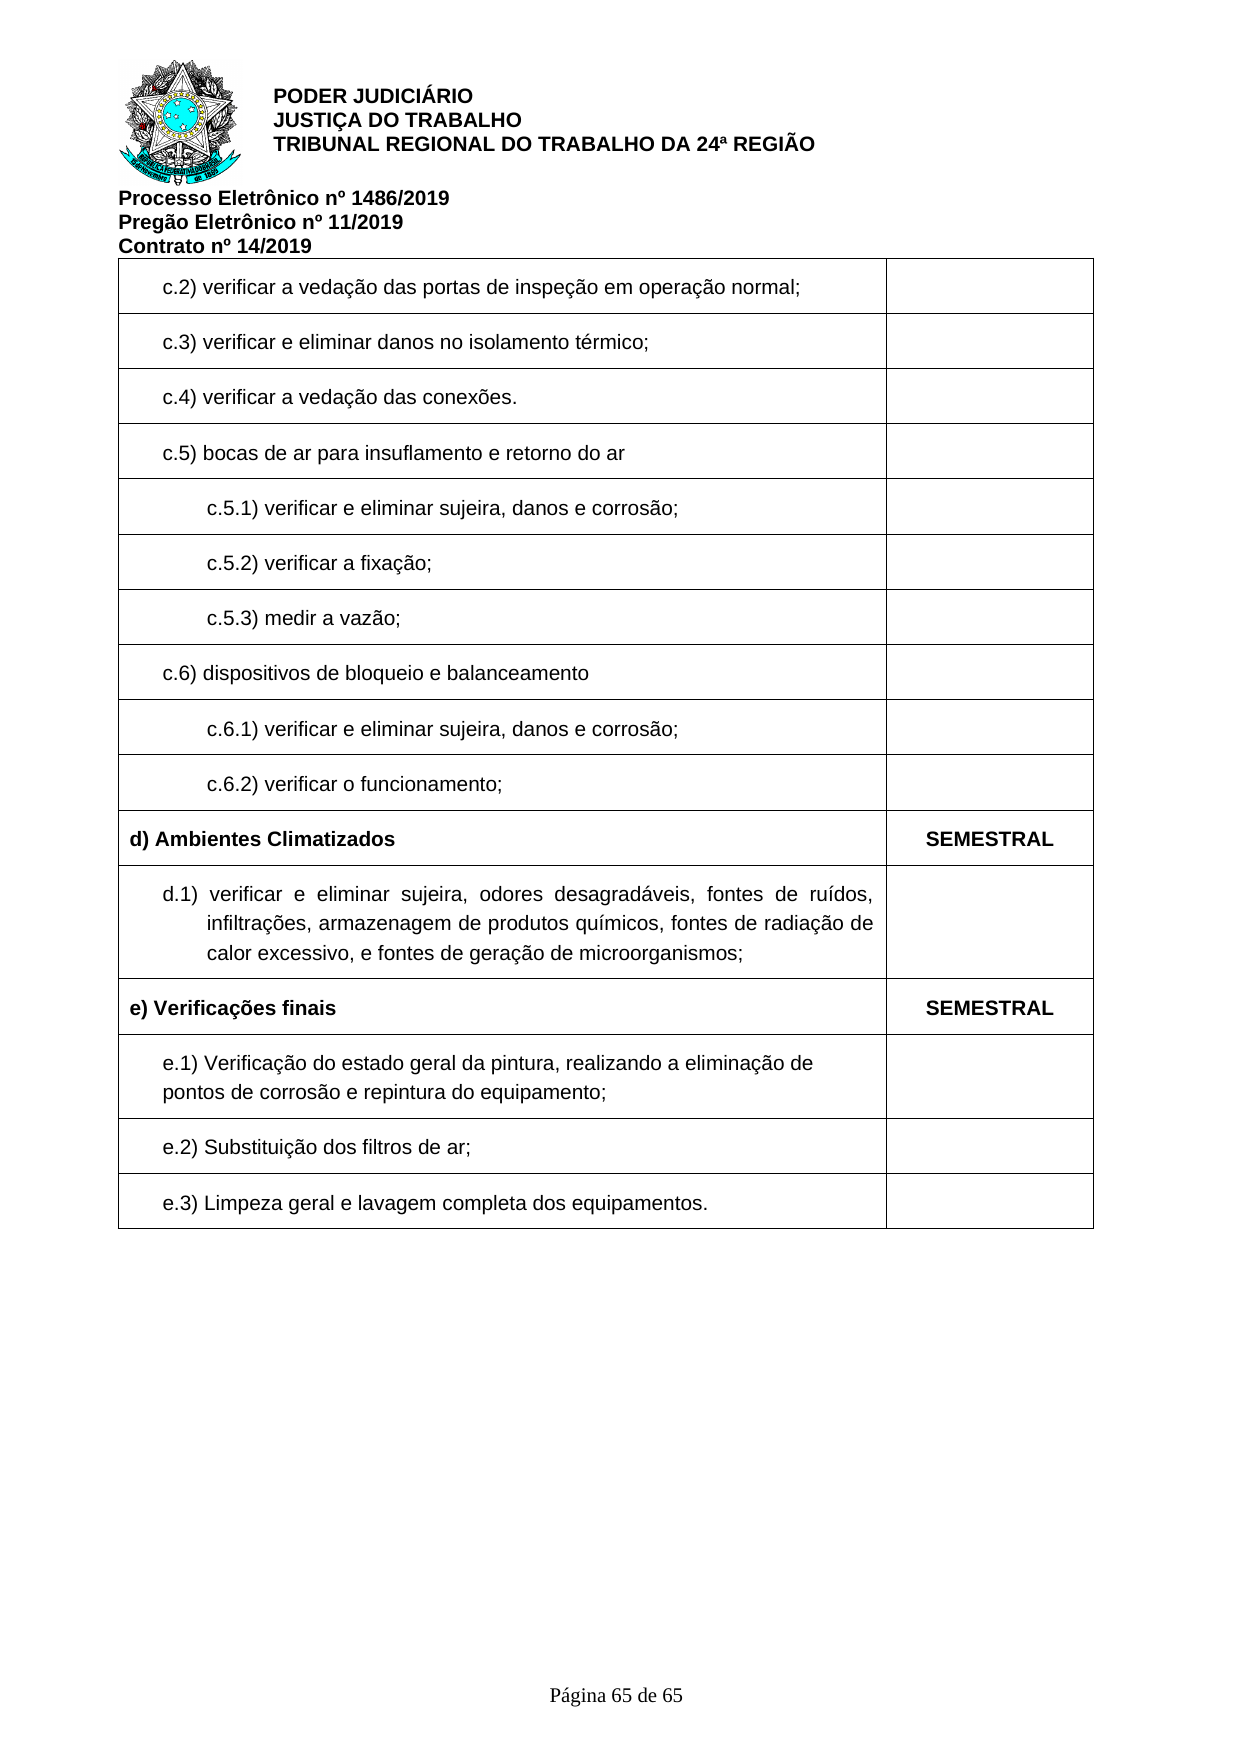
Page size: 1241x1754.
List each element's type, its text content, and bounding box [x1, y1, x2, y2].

table_cell SEMESTRAL [887, 979, 1093, 1033]
table_cell [887, 1035, 1093, 1118]
table_cell [887, 700, 1093, 754]
table_cell c.5.1) verificar e eliminar sujeira, danos e corrosão; [119, 479, 886, 533]
table_cell [887, 866, 1093, 978]
table_cell [887, 535, 1093, 589]
table_cell [887, 479, 1093, 533]
table_cell c.5) bocas de ar para insuflamento e retorno do ar [119, 424, 886, 478]
table_cell c.5.3) medir a vazão; [119, 590, 886, 644]
table_cell e.2) Substituição dos filtros de ar; [119, 1119, 886, 1173]
table_cell c.5.2) verificar a fixação; [119, 535, 886, 589]
table_cell c.6.2) verificar o funcionamento; [119, 755, 886, 809]
table_cell c.6.1) verificar e eliminar sujeira, danos e corrosão; [119, 700, 886, 754]
table_cell c.4) verificar a vedação das conexões. [119, 369, 886, 423]
table_cell SEMESTRAL [887, 811, 1093, 865]
table_cell [887, 1174, 1093, 1228]
table_cell e.3) Limpeza geral e lavagem completa dos equipamentos. [119, 1174, 886, 1228]
table_cell [887, 755, 1093, 809]
table_cell c.6) dispositivos de bloqueio e balanceamento [119, 645, 886, 699]
table_cell e.1) Verificação do estado geral da pintura, realizando a eliminação de pontos de corrosão e repintura do equipamento; [119, 1035, 886, 1118]
table_cell e) Verificações finais [119, 979, 886, 1033]
table_cell [887, 259, 1093, 313]
table_cell [887, 1119, 1093, 1173]
table_cell c.3) verificar e eliminar danos no isolamento térmico; [119, 314, 886, 368]
table_cell [887, 645, 1093, 699]
table_cell d.1) verificar e eliminar sujeira, odores desagradáveis, fontes de ruídos, infiltrações, armazenagem de produtos químicos, fontes de radiação de calor excessivo, e fontes de geração de microorganismos; [119, 866, 886, 978]
table_cell c.2) verificar a vedação das portas de inspeção em operação normal; [119, 259, 886, 313]
table_cell [887, 424, 1093, 478]
picture [118, 59, 243, 186]
table_cell [887, 590, 1093, 644]
table_cell [887, 314, 1093, 368]
table_cell d) Ambientes Climatizados [119, 811, 886, 865]
table_cell [887, 369, 1093, 423]
